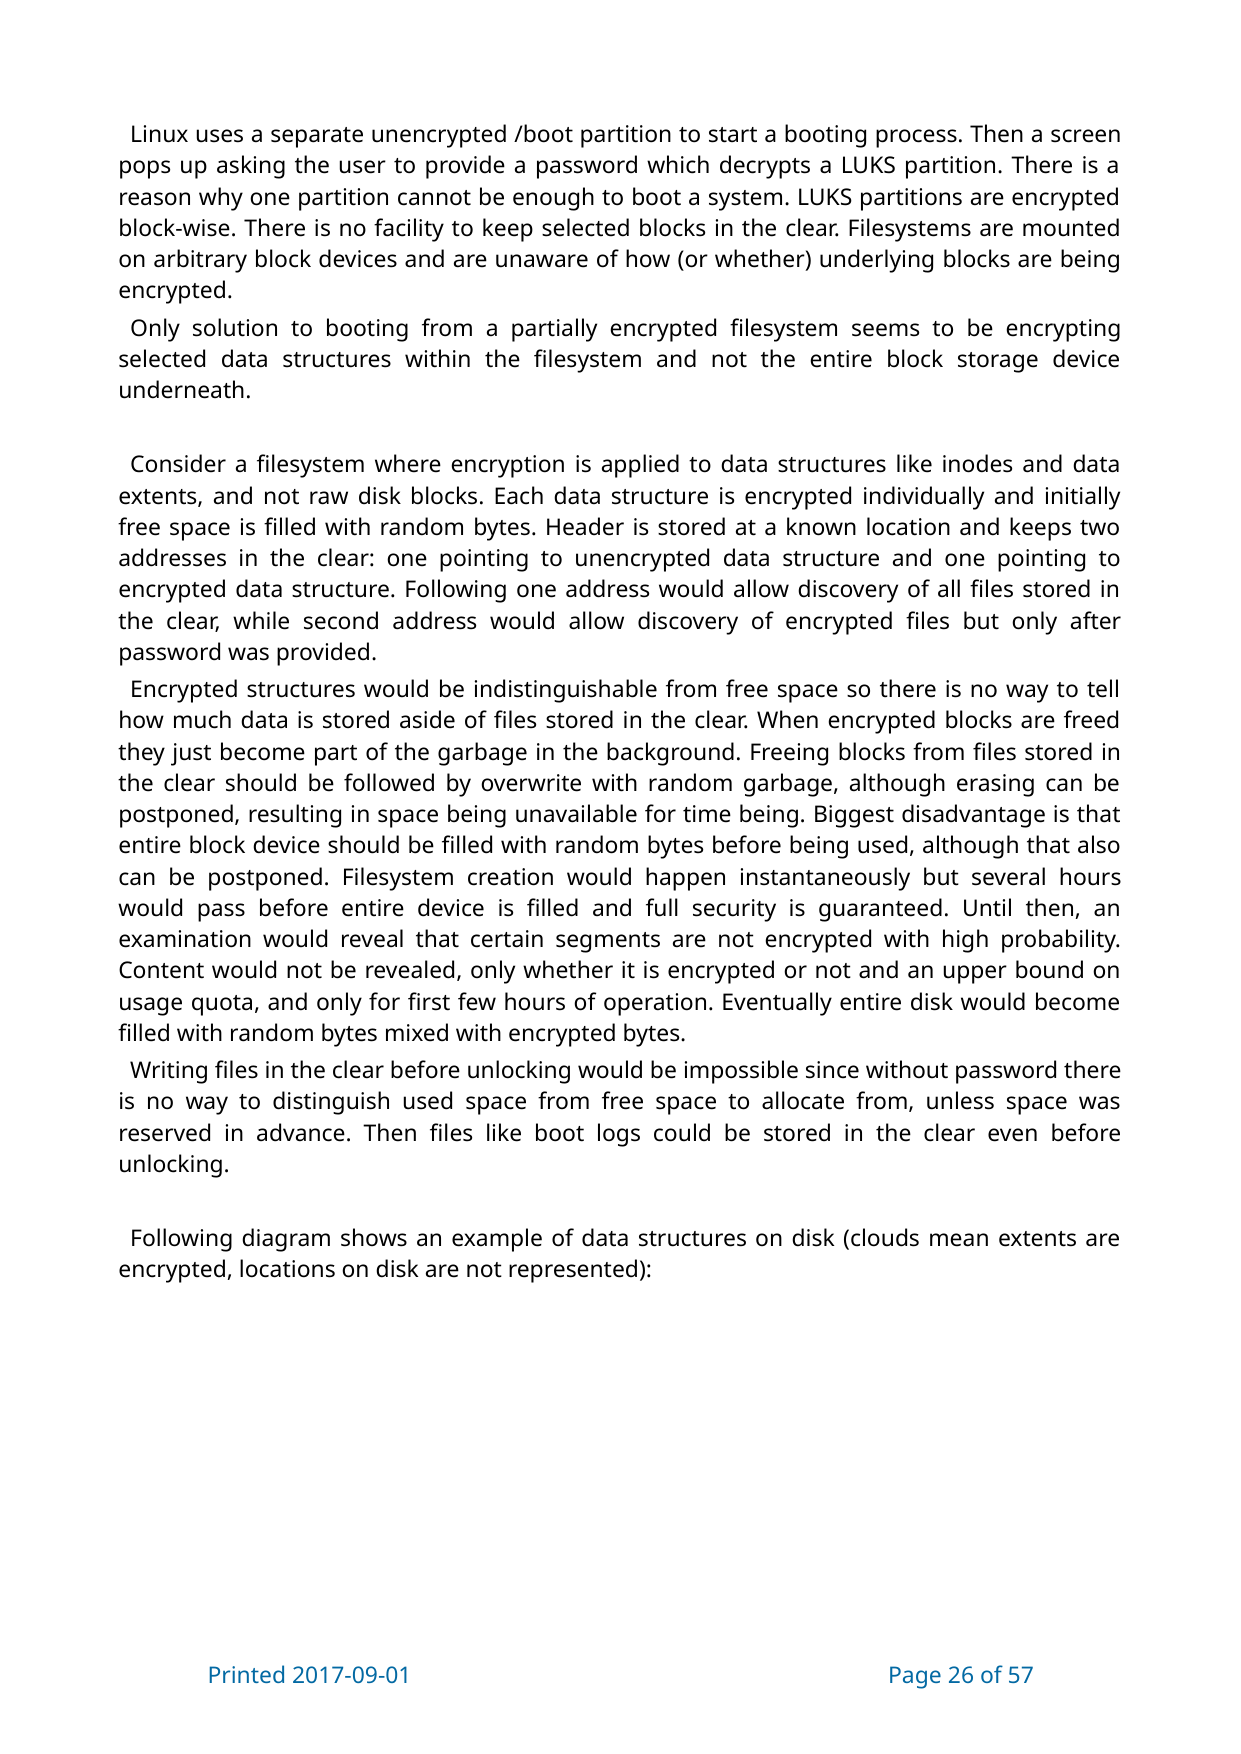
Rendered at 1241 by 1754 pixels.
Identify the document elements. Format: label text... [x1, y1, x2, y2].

text Writing files in the clear before unlocking would be impossible since without password there is no way to distinguish used space from free space to allocate from, unless space was reserved in advance. Then files like boot logs could be stored in the clear even before unlocking. [118, 1054, 1122, 1179]
text Encrypted structures would be indistinguishable from free space so there is no way to tell how much data is stored aside of files stored in the clear. When encrypted blocks are freed they just become part of the garbage in the background. Freeing blocks from files stored in the clear should be followed by overwrite with random garbage, although erasing can be postponed, resulting in space being unavailable for time being. Biggest disadvantage is that entire block device should be filled with random bytes before being used, although that also can be postponed. Filesystem creation would happen instantaneously but several hours would pass before entire device is filled and full security is guaranteed. Until then, an examination would reveal that certain segments are not encrypted with high probability. Content would not be revealed, only whether it is encrypted or not and an upper bound on usage quota, and only for first few hours of operation. Eventually entire disk would become filled with random bytes mixed with encrypted bytes. [118, 673, 1122, 1048]
text Only solution to booting from a partially encrypted filesystem seems to be encrypting selected data structures within the filesystem and not the entire block storage device underneath. [118, 312, 1122, 405]
text Following diagram shows an example of data structures on disk (clouds mean extents are encrypted, locations on disk are not represented): [118, 1222, 1122, 1285]
text Linux uses a separate unencrypted /boot partition to start a booting process. Then a screen pops up asking the user to provide a password which decrypts a LUKS partition. There is a reason why one partition cannot be enough to boot a system. LUKS partitions are encrypted block-wise. There is no facility to keep selected blocks in the clear. Filesystems are mounted on arbitrary block devices and are unaware of how (or whether) underlying blocks are being encrypted. [118, 118, 1122, 306]
text Consider a filesystem where encryption is applied to data structures like inodes and data extents, and not raw disk blocks. Each data structure is encrypted individually and initially free space is filled with random bytes. Header is stored at a known location and keeps two addresses in the clear: one pointing to unencrypted data structure and one pointing to encrypted data structure. Following one address would allow discovery of all files stored in the clear, while second address would allow discovery of encrypted files but only after password was provided. [118, 448, 1122, 667]
